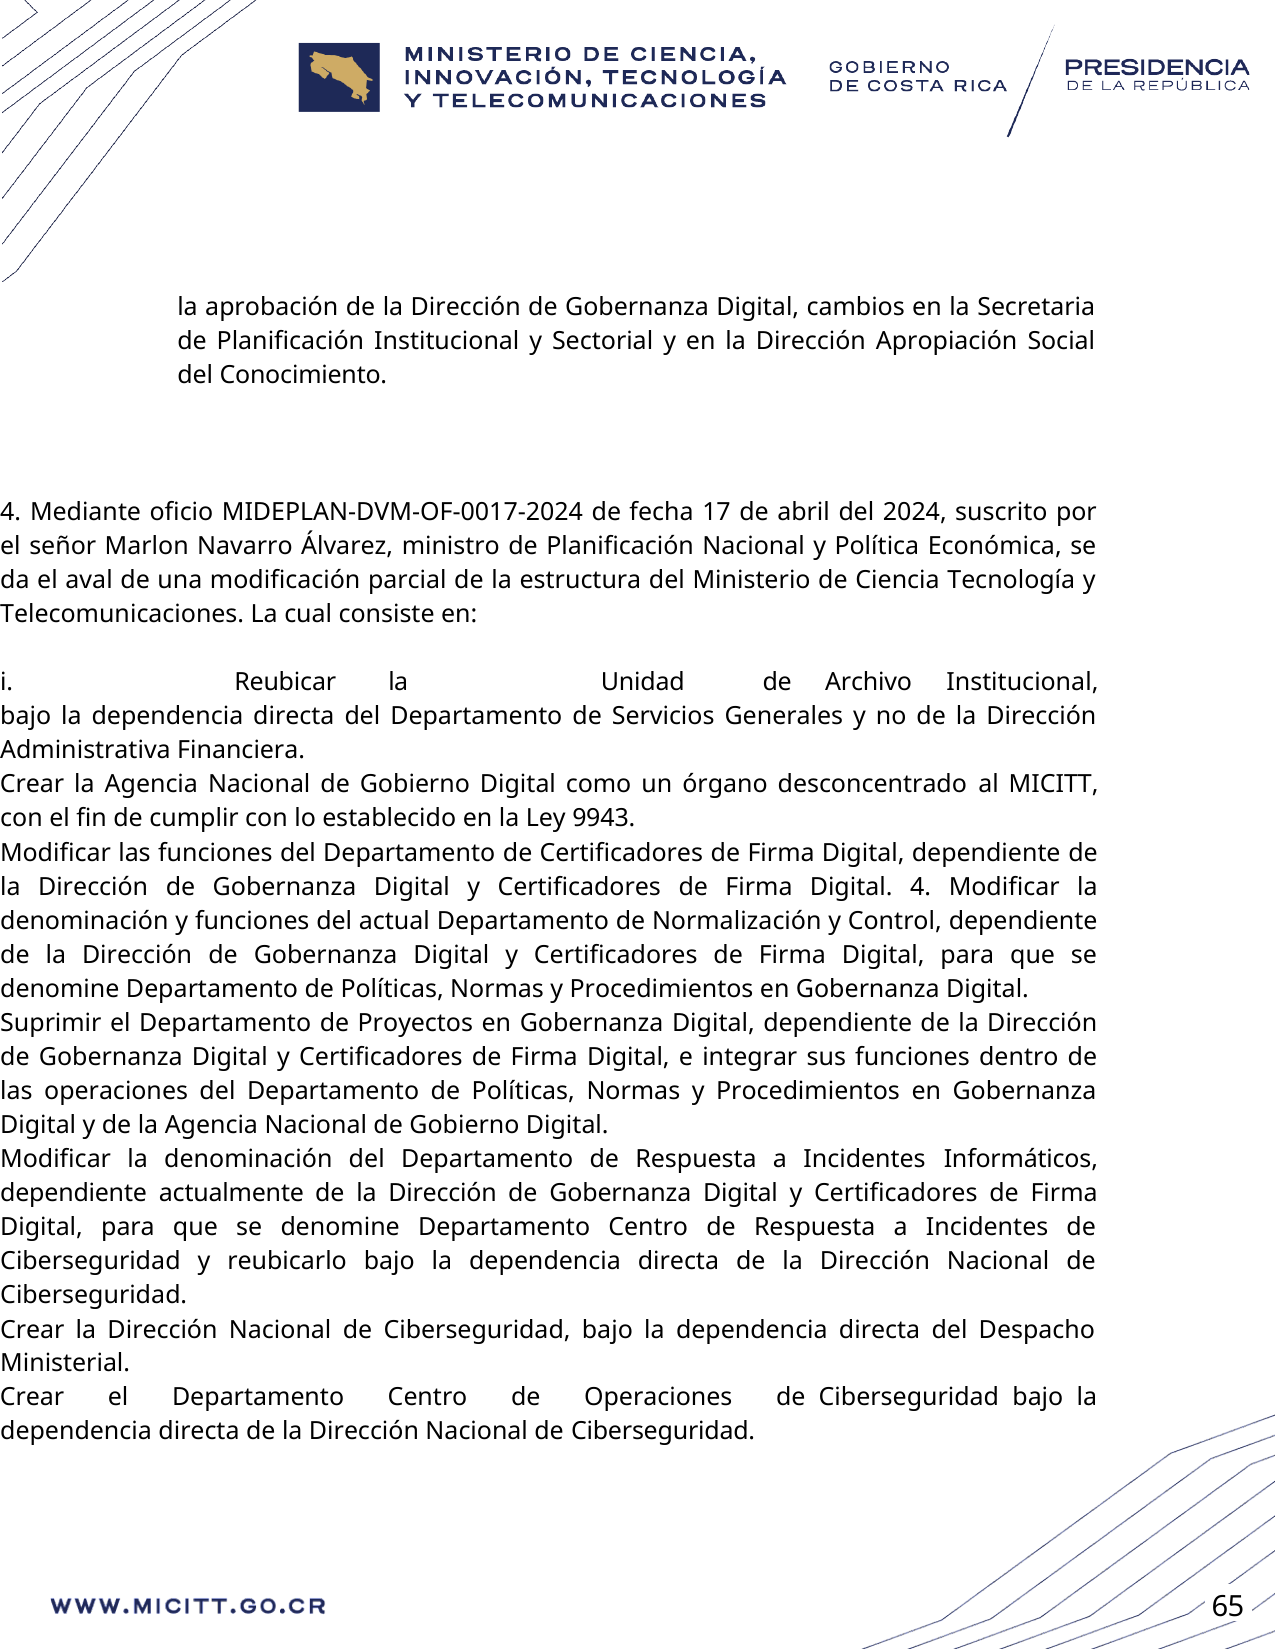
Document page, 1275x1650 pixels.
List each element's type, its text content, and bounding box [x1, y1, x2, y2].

list Mediante oficio MIDEPLAN-DVM-OF-0017-2024 de fecha 17 de abril del 2024, suscrito por el señor Marlon Navarro Álvarez, ministro de Planificación Nacional y Política Económica, se da el aval de una modificación parcial de la estructura del Ministerio de Ciencia Tecnología y Telecomunicaciones. La cual consiste en: [0, 493, 1098, 629]
list Modificar las funciones del Departamento de Certificadores de Firma Digital, dependiente de la Dirección de Gobernanza Digital y Certificadores de Firma Digital. 4. Modificar la denominación y funciones del actual Departamento de Normalización y Control, dependiente de la Dirección de Gobernanza Digital y Certificadores de Firma Digital, para que se denomine Departamento de Políticas, Normas y Procedimientos en Gobernanza Digital. [0, 834, 1098, 1004]
list Crear la Dirección Nacional de Ciberseguridad, bajo la dependencia directa del Despacho Ministerial. [0, 1311, 1097, 1378]
list Crear la Agencia Nacional de Gobierno Digital como un órgano desconcentrado al MICITT, con el fin de cumplir con lo establecido en la Ley 9943. [0, 766, 1098, 834]
list Crear el Departamento Centro de Operaciones de Ciberseguridad bajo la dependencia directa de la Dirección Nacional de Ciberseguridad. [0, 1378, 1098, 1447]
list Reubicar la Unidad de Archivo Institucional, bajo la dependencia directa del Departamento de Servicios Generales y no de la Dirección Administrativa Financiera. [0, 664, 1098, 766]
list Suprimir el Departamento de Proyectos en Gobernanza Digital, dependiente de la Dirección de Gobernanza Digital y Certificadores de Firma Digital, e integrar sus funciones dentro de las operaciones del Departamento de Políticas, Normas y Procedimientos en Gobernanza Digital y de la Agencia Nacional de Gobierno Digital. [0, 1004, 1098, 1141]
list Modificar la denominación del Departamento de Respuesta a Incidentes Informáticos, dependiente actualmente de la Dirección de Gobernanza Digital y Certificadores de Firma Digital, para que se denomine Departamento Centro de Respuesta a Incidentes de Ciberseguridad y reubicarlo bajo la dependencia directa de la Dirección Nacional de Ciberseguridad. [0, 1141, 1098, 1311]
text la aprobación de la Dirección de Gobernanza Digital, cambios en la Secretaria de Planificación Institucional y Sectorial y en la Dirección Apropiación Social del Conocimiento. [177, 289, 1097, 391]
